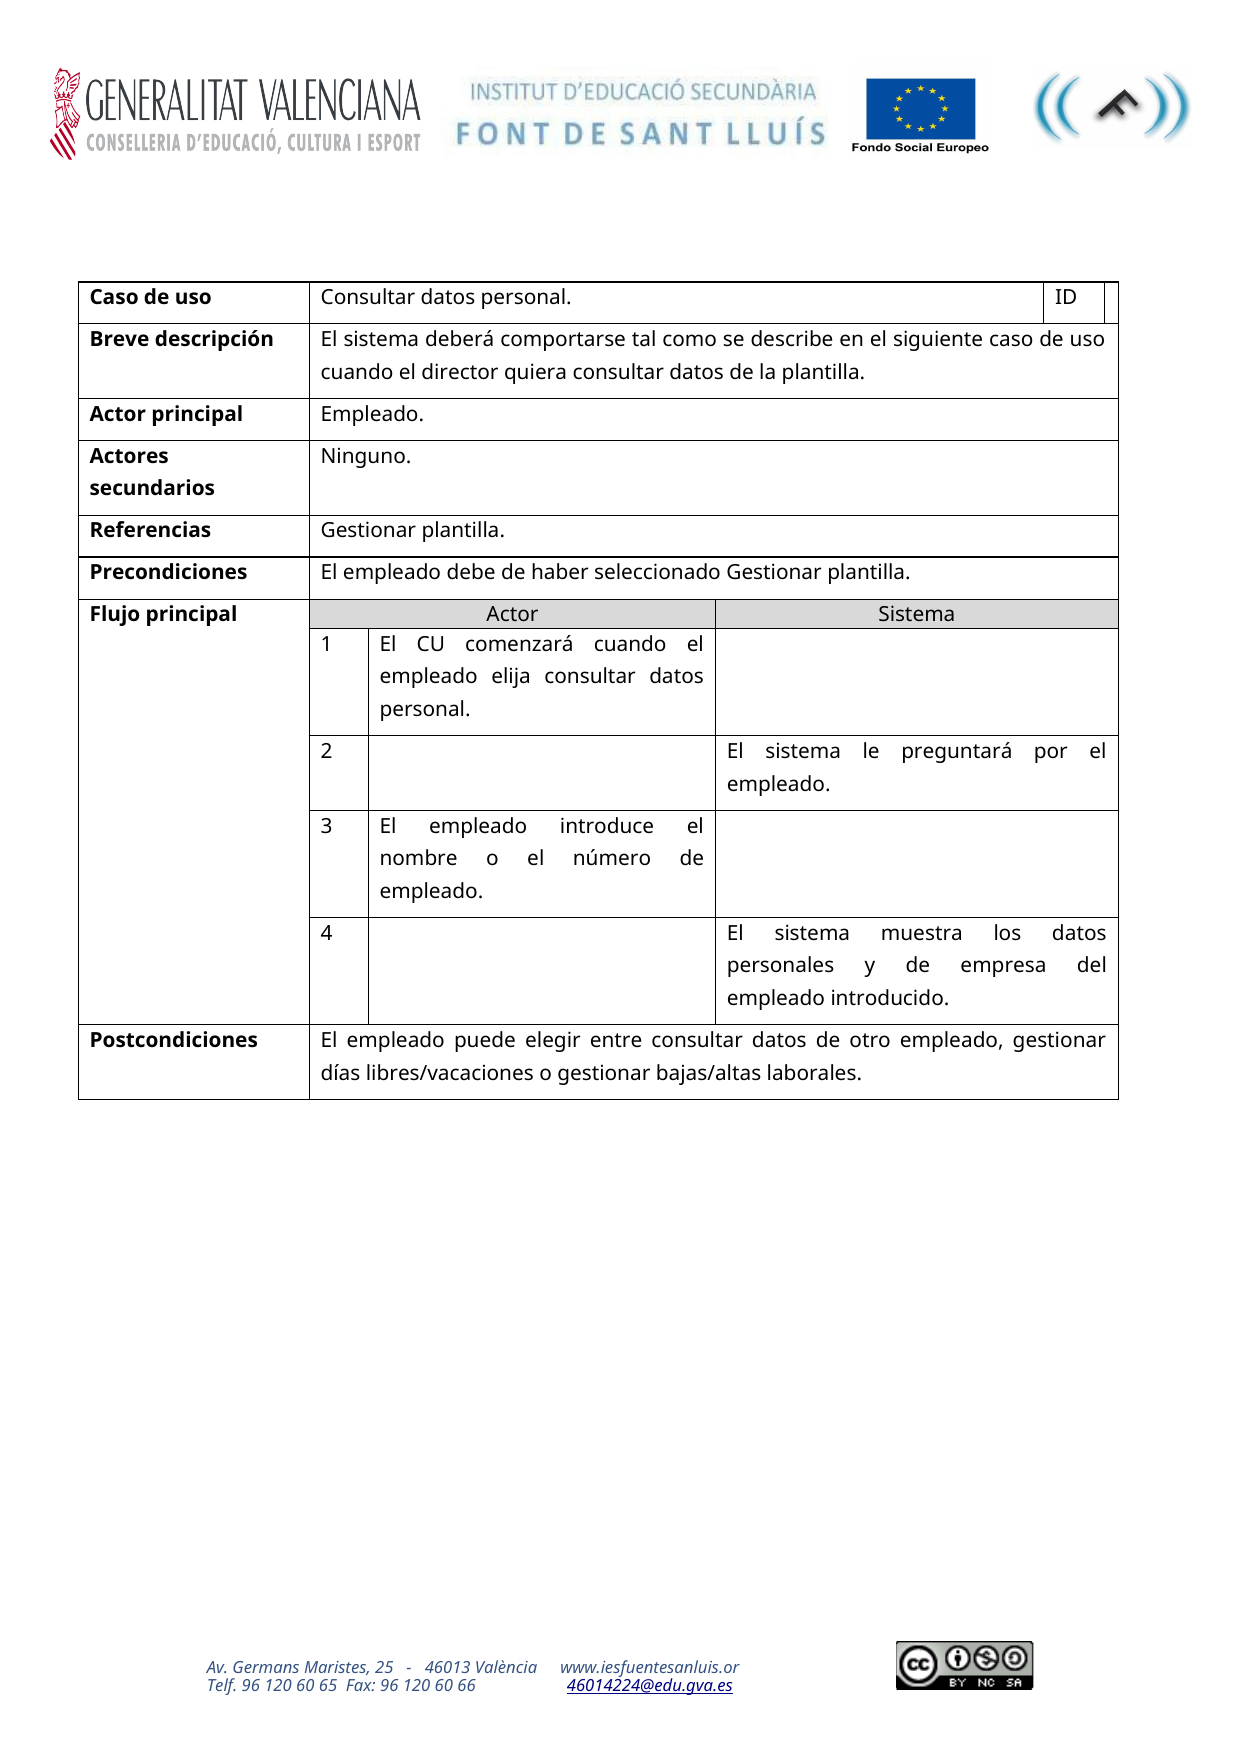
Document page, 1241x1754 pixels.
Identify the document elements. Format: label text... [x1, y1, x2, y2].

table_cell Flujo principal [79, 600, 309, 1024]
picture [440, 66, 829, 157]
table_cell El empleado debe de haber seleccionado Gestionar plantilla. [310, 558, 1118, 598]
table_cell 1 [310, 629, 368, 735]
table_cell Empleado. [310, 399, 1118, 440]
table_cell El empleado puede elegir entre consultar datos de otro empleado, gestionar días libres/vacaciones o gestionar bajas/altas laborales. [310, 1025, 1118, 1099]
picture [849, 61, 993, 157]
table_header ID [1044, 283, 1104, 323]
table_header Consultar datos personal. [310, 283, 1043, 323]
table_cell 4 [310, 918, 368, 1024]
table_header [1105, 283, 1118, 323]
picture [1032, 67, 1194, 148]
table_cell El sistema deberá comportarse tal como se describe en el siguiente caso de uso cuando el director quiera consultar datos de la plantilla. [310, 324, 1118, 398]
table_cell El sistema le preguntará por el empleado. [716, 736, 1118, 810]
table_cell 3 [310, 811, 368, 917]
table_cell Precondiciones [79, 558, 309, 598]
table_cell [716, 811, 1118, 917]
table_cell Actores secundarios [79, 441, 309, 514]
table_cell El empleado introduce el nombre o el número de empleado. [369, 811, 715, 917]
table_cell [369, 736, 715, 810]
table_cell Actor principal [79, 399, 309, 440]
table_header Caso de uso [79, 283, 309, 323]
table_cell Breve descripción [79, 324, 309, 398]
table_cell [716, 629, 1118, 735]
table_cell Ninguno. [310, 441, 1118, 514]
table_cell Postcondiciones [79, 1025, 309, 1099]
table_cell Referencias [79, 516, 309, 556]
table_cell Gestionar plantilla. [310, 516, 1118, 556]
table_cell El CU comenzará cuando el empleado elija consultar datos personal. [369, 629, 715, 735]
table_cell Actor [310, 600, 715, 628]
picture [46, 66, 424, 162]
picture [896, 1641, 1034, 1690]
table_cell Sistema [716, 600, 1118, 628]
table_cell [369, 918, 715, 1024]
table_cell El sistema muestra los datos personales y de empresa del empleado introducido. [716, 918, 1118, 1024]
table_cell 2 [310, 736, 368, 810]
